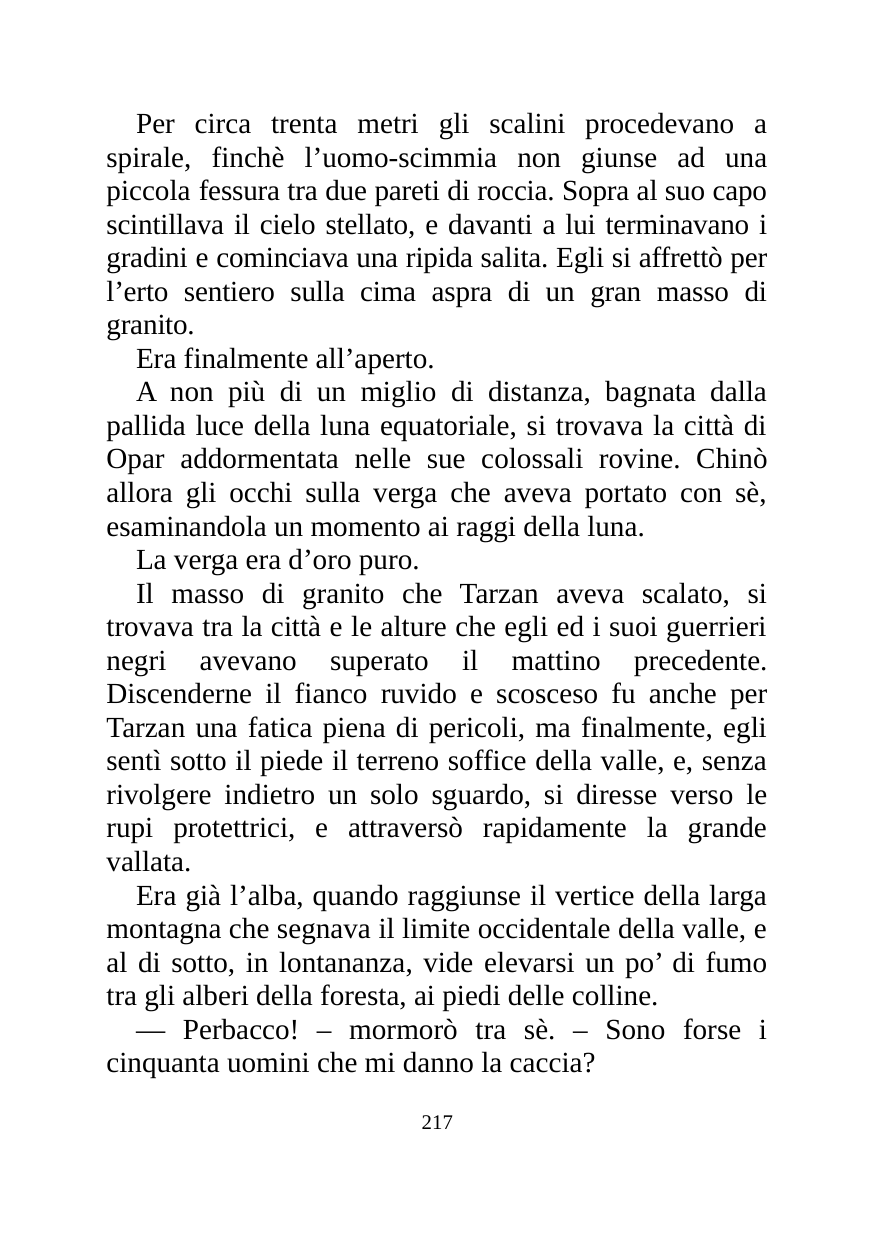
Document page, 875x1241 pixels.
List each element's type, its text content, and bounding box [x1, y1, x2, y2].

text Per circa trenta metri gli scalini procedevano a spirale, finchè l’uomo-scimmia non giunse ad una piccola fessura tra due pareti di roccia. Sopra al suo capo scintillava il cielo stellato, e davanti a lui terminavano i gradini e cominciava una ripida salita. Egli si affrettò per l’erto sentiero sulla cima aspra di un gran masso di granito. [106, 106, 768, 341]
text Era finalmente all’aperto. [106, 341, 768, 374]
text A non più di un miglio di distanza, bagnata dalla pallida luce della luna equatoriale, si trovava la città di Opar addormentata nelle sue colossali rovine. Chinò allora gli occhi sulla verga che aveva portato con sè, esaminandola un momento ai raggi della luna. [106, 374, 768, 542]
text — Perbacco! – mormorò tra sè. – Sono forse i cinquanta uomini che mi danno la caccia? [106, 1012, 768, 1079]
text La verga era d’oro puro. [106, 542, 768, 576]
text Era già l’alba, quando raggiunse il vertice della larga montagna che segnava il limite occidentale della valle, e al di sotto, in lontananza, vide elevarsi un po’ di fumo tra gli alberi della foresta, ai piedi delle colline. [106, 878, 768, 1012]
text Il masso di granito che Tarzan aveva scalato, si trovava tra la città e le alture che egli ed i suoi guerrieri negri avevano superato il mattino precedente. Discenderne il fianco ruvido e scosceso fu anche per Tarzan una fatica piena di pericoli, ma finalmente, egli sentì sotto il piede il terreno soffice della valle, e, senza rivolgere indietro un solo sguardo, si diresse verso le rupi protettrici, e attraversò rapidamente la grande vallata. [106, 576, 768, 878]
